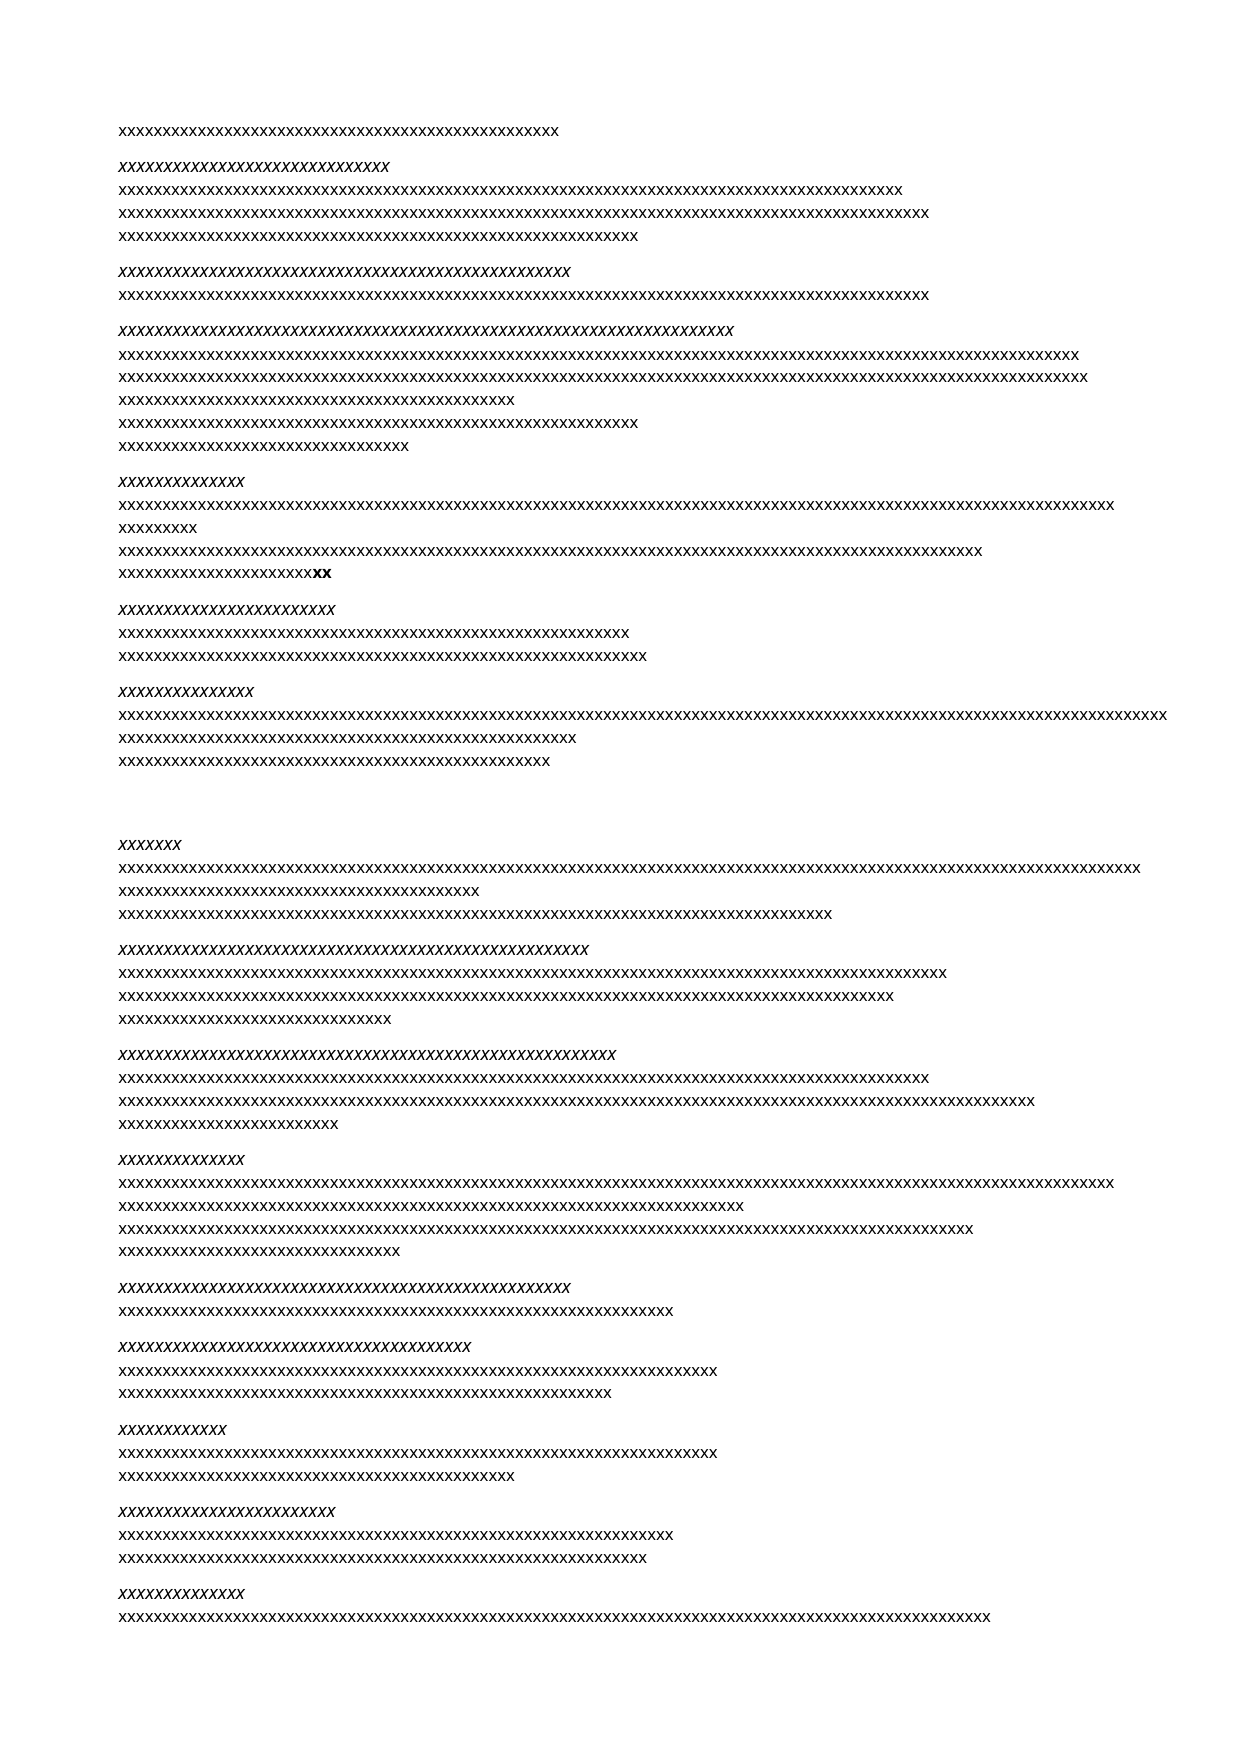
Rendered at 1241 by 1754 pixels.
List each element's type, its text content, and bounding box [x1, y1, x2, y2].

text xxxxxxxxxxxx [118, 1415, 1122, 1441]
text xxxxxxxxxxxxxxxxxxxxxxxxxxxxxxxxxxxxxxxxxxxxxxxxxx [118, 257, 1122, 283]
text xxxxxxxxxxxxxxxxxxxxxxxxxxxxxxxxxxxxxxxxxxxxxxxxxxxxxxxxxxxxxxxxxxxxxxxxxxxxxxxxx [118, 901, 1181, 924]
text xxxxxxxxxxxxxxxxxxxxxxxxxxxxxxxxxxxxxxxxxxxxxxxxxxxxxxxxxxxxxxxxxxxxxxxxxxxxxxxxxxxxxxxxxxxxxxxxxxxxxxxxxxxxx [118, 342, 1226, 365]
text xxxxxxxxxxxxxxxxxxxxxxxxxxxxxxxxxxxxxxxxxxxxxxxxxxxxxxxxxxx [118, 410, 1226, 433]
text xxxxxxxxxxxxxxxxxxxxxxxxxxxxxxxxxxxxxxxxxxxxxxxxxxxxxxxxxxxxxxxxxxxxxxxxxxxxxxxxxxxxxxxxxxxxxxxxxxxxxxxxxxxxxxxxxxxxxxxxxx [118, 493, 1122, 538]
text xxxxxxx [118, 830, 1063, 856]
text xxxxxxxxxxxxxxxxxxxxxxxx [118, 1497, 1122, 1523]
text xxxxxxxxxxxxxxxxxxxxxxxxxxxxxxxxxxxxxxxxxxxxxxxxxx [118, 1273, 1122, 1299]
text xxxxxxxxxxxxxxxxxxxxxxxxxxxxxxxxxxxxxxxxxxxxxxxxxxxxxxxxxxxxxxx [118, 1523, 1122, 1546]
text xxxxxxxxxxxxxxxxxxxxxxxxxxxxxxxxxxxxxxxxxxxxxxxxxxxxxxxxxxxxxxxxxxxxxxxxxxxxxxxxxxxxxxxxxxxx [118, 1066, 1122, 1089]
text xxxxxxxxxxxxxxxxxxxxxxxxxxxxxxxxxxxxxxxxxxxxx [118, 1463, 1122, 1486]
text xxxxxxxxxxxxxxxxxxxxxxxxxxxxxxxxxxxxxxxxxxxxxxxxxxxxxxxxxxxxxxxxxxxxxxxxxxxxxxxxxxxxxxxxxxxx [118, 283, 1122, 305]
text xxxxxxxxxxxxxxxxxxxxxxxx [118, 561, 1122, 583]
text xxxxxxxxxxxxxxxxxxxxxxxxxxxxxxxxxxxxxxxxxxxxxxxxxxxxxxxxxxxxxxx [118, 1299, 1122, 1321]
text xxxxxxxxxxxxxxxxxxxxxxxxxxxxxxxxxxxxxxxxxxxxxxxxxxxxxxxxxxxxxxxxxxxxxxxxxxxxxxxxxxxxxxxxxxxxxxxxxxx [118, 1605, 1122, 1628]
text xxxxxxxxxxxxxx [118, 1145, 1122, 1171]
text xxxxxxxxxxxxxxxxxxxxxxxxx [118, 1111, 1181, 1134]
text xxxxxxxxxxxxxxxxxxxxxxxxxxxxxxxxxxxxxxxxxxxxxxxxxxxxxxxxxxxxxxxxxxxxxxxxxxxxxxxxxxxxxxxx [118, 984, 1122, 1006]
text xxxxxxxxxxxxxxxxxxxxxxxxxxxxxxxxxxxxxxxxxxxxxxxxxxxxxxxxxxxxxxxxxxxxxxxxxxxxxxxxxxxxxxxxxxxxxxxxxxxxxxxxxxxxxxxxxxxx [118, 856, 1181, 879]
text xxxxxxxxxxxxxxxxxxxxxxxxxxxxxxxxxxxxxxxxxxxxxxxxxxxxxxxxxxxx [118, 1546, 1122, 1568]
text xxxxxxxxxxxxxxxxxxxxxxxxxxxxxxxxxxxxxxx [118, 1333, 1122, 1358]
text xxxxxxxxxxxxxxxxxxxxxxxxxxxxxxxx [118, 1239, 1122, 1262]
text xxxxxxxxxxxxxxxxxxxxxxxxxxxxxxxxxxxxxxxxxxxxxxxxxxxxxxxxxxxxxxxxxxxxxxxxxxxxxxxxxxxxxxxxxxxxxx [118, 961, 1122, 984]
text xxxxxxxxxxxxxxxxxxxxxxxxxxxxxxxxxxxxxxxxxxxxxxxxxxxxxxxxxxxxxxxxxxxxxxxxxxxxxxxxxxxxxxxxxxxxxxxxxxxxxxxxxxxxxx [118, 365, 1226, 388]
text xxxxxxxxxxxxxxxxxxxxxxxxxxxxxxxxxxxxxxxxxxxxxxxxxxxxxxxxxxxxxxxxxxxxxxxxxxxxxxxxxxxxxxxxxxxxxxxxxxxxxxxx [118, 1089, 1122, 1111]
text xxxxxxxxxxxxxxxxxxxxxxxxxxxxxxxxxxxxxxxxxxxxxxxxxxxxxxxxxxxxxxxxxxxxxxxxxxxxxxxxxxxxxxxxx [118, 178, 1122, 200]
text xxxxxxxxxxxxxxxxxxxxxxxxxxxxxxxxxxxxxxxxxxxxxxxxxxxxxxxxxx [118, 620, 1122, 643]
text xxxxxxxxxxxxxxxxxxxxxxxxxxxxxxxxxxxxxxxxxxxxxxxxxxxx [118, 935, 1122, 961]
text xxxxxxxxxxxxxxxxxxxxxxxxxxxxxx [118, 152, 1122, 178]
text xxxxxxxxxxxxxxxxxxxxxxxxxxxxxxxxxxxxxxxxxxxxxxxxxxxxxxxxxxx [118, 223, 1166, 246]
text xxxxxxxxxxxxxxxxxxxxxxxxxxxxxxxxxxxxxxxxxxxxx [118, 388, 1226, 410]
text xxxxxxxxxxxxxxxxxxxxxxxx [118, 595, 1122, 620]
text xxxxxxxxxxxxxx [118, 1579, 1122, 1605]
text xxxxxxxxxxxxxxxxxxxxxxxxxxxxxxxxxxxxxxxxxxxxxxxxxxxxxxxx [118, 1381, 1122, 1404]
text xxxxxxxxxxxxxxxxxxxxxxxxxxxxxxxxxxxxxxxxxxxxxxxxxxxxxxxxxxxxxxxxxxxxxxxxxxxxxxxxxxxxxxxxxxxxxxxxx [118, 1216, 1122, 1239]
text xxxxxxxxxxxxxxxxxxxxxxxxxxxxxxxxx [118, 433, 1226, 456]
text xxxxxxxxxxxxxxxxxxxxxxxxxxxxxxxxxxxxxxxxxxxxxxxxxxxxxxx [118, 1040, 1152, 1066]
text xxxxxxxxxxxxxxxxxxxxxxxxxxxxxxxxxxxxxxxxxxxxxxxxxxxxxxxxxxxxxxxxxxxx [118, 1441, 1122, 1463]
text xxxxxxxxxxxxxxxxxxxxxxxxxxxxxxxxxxxxxxxxxxxxxxxxxxxxxxxxxxxxxxxxxxxxxxxxxxxxxxxxxxxxxxxxxxxxxxxxxx [118, 538, 1122, 561]
text xxxxxxxxxxxxxx [118, 467, 1122, 493]
text xxxxxxxxxxxxxxxxxxxxxxxxxxxxxxxxxxxxxxxxxxxxxxxxx [118, 748, 1196, 771]
text xxxxxxxxxxxxxxxxxxxxxxxxxxxxxxx [118, 1006, 1122, 1029]
text xxxxxxxxxxxxxxxxxxxxxxxxxxxxxxxxxxxxxxxxxxxxxxxxxxxx [118, 725, 1196, 748]
text xxxxxxxxxxxxxxxxxxxxxxxxxxxxxxxxxxxxxxxxxxxxxxxxxxxxxxxxxxxxxxxxxxxxxxxxxxxxxxxxxxxxxxxxxxxx [118, 200, 1122, 223]
text xxxxxxxxxxxxxxxxxxxxxxxxxxxxxxxxxxxxxxxxxxxxxxxxxxxxxxxxxxxxxxxxxxxxxxxxxxxxxxxxxxxxxxxxxxxxxxxxxxxxxxxxxxxxxxxxxxxxxxx [118, 703, 1196, 725]
text xxxxxxxxxxxxxxxxxxxxxxxxxxxxxxxxxxxxxxxxxxxxxxxxxxxxxxxxxxxx [118, 643, 1122, 666]
text xxxxxxxxxxxxxxxxxxxxxxxxxxxxxxxxxxxxxxxxxxxxxxxxxxxxxxxxxxxxxxxxxxxxxxxxxxxxxxxxxxxxxxxxxxxxxxxxxxxxxxxxxxxxxxxxxxxxxxxxxxxxxxxxxxxxxxxxxxxxxxxxxxxxxxxxxxxxxxxxxxxxxxxxxxxxxxxxxxxxxxxx [118, 1171, 1122, 1216]
text xxxxxxxxxxxxxxxxxxxxxxxxxxxxxxxxxxxxxxxxxxxxxxxxxx [118, 118, 1122, 141]
text xxxxxxxxxxxxxxx [118, 677, 1122, 703]
text xxxxxxxxxxxxxxxxxxxxxxxxxxxxxxxxxxxxxxxxx [118, 879, 1181, 901]
text xxxxxxxxxxxxxxxxxxxxxxxxxxxxxxxxxxxxxxxxxxxxxxxxxxxxxxxxxxxxxxxxxxxx [118, 317, 1122, 342]
text xxxxxxxxxxxxxxxxxxxxxxxxxxxxxxxxxxxxxxxxxxxxxxxxxxxxxxxxxxxxxxxxxxxx [118, 1358, 1122, 1381]
